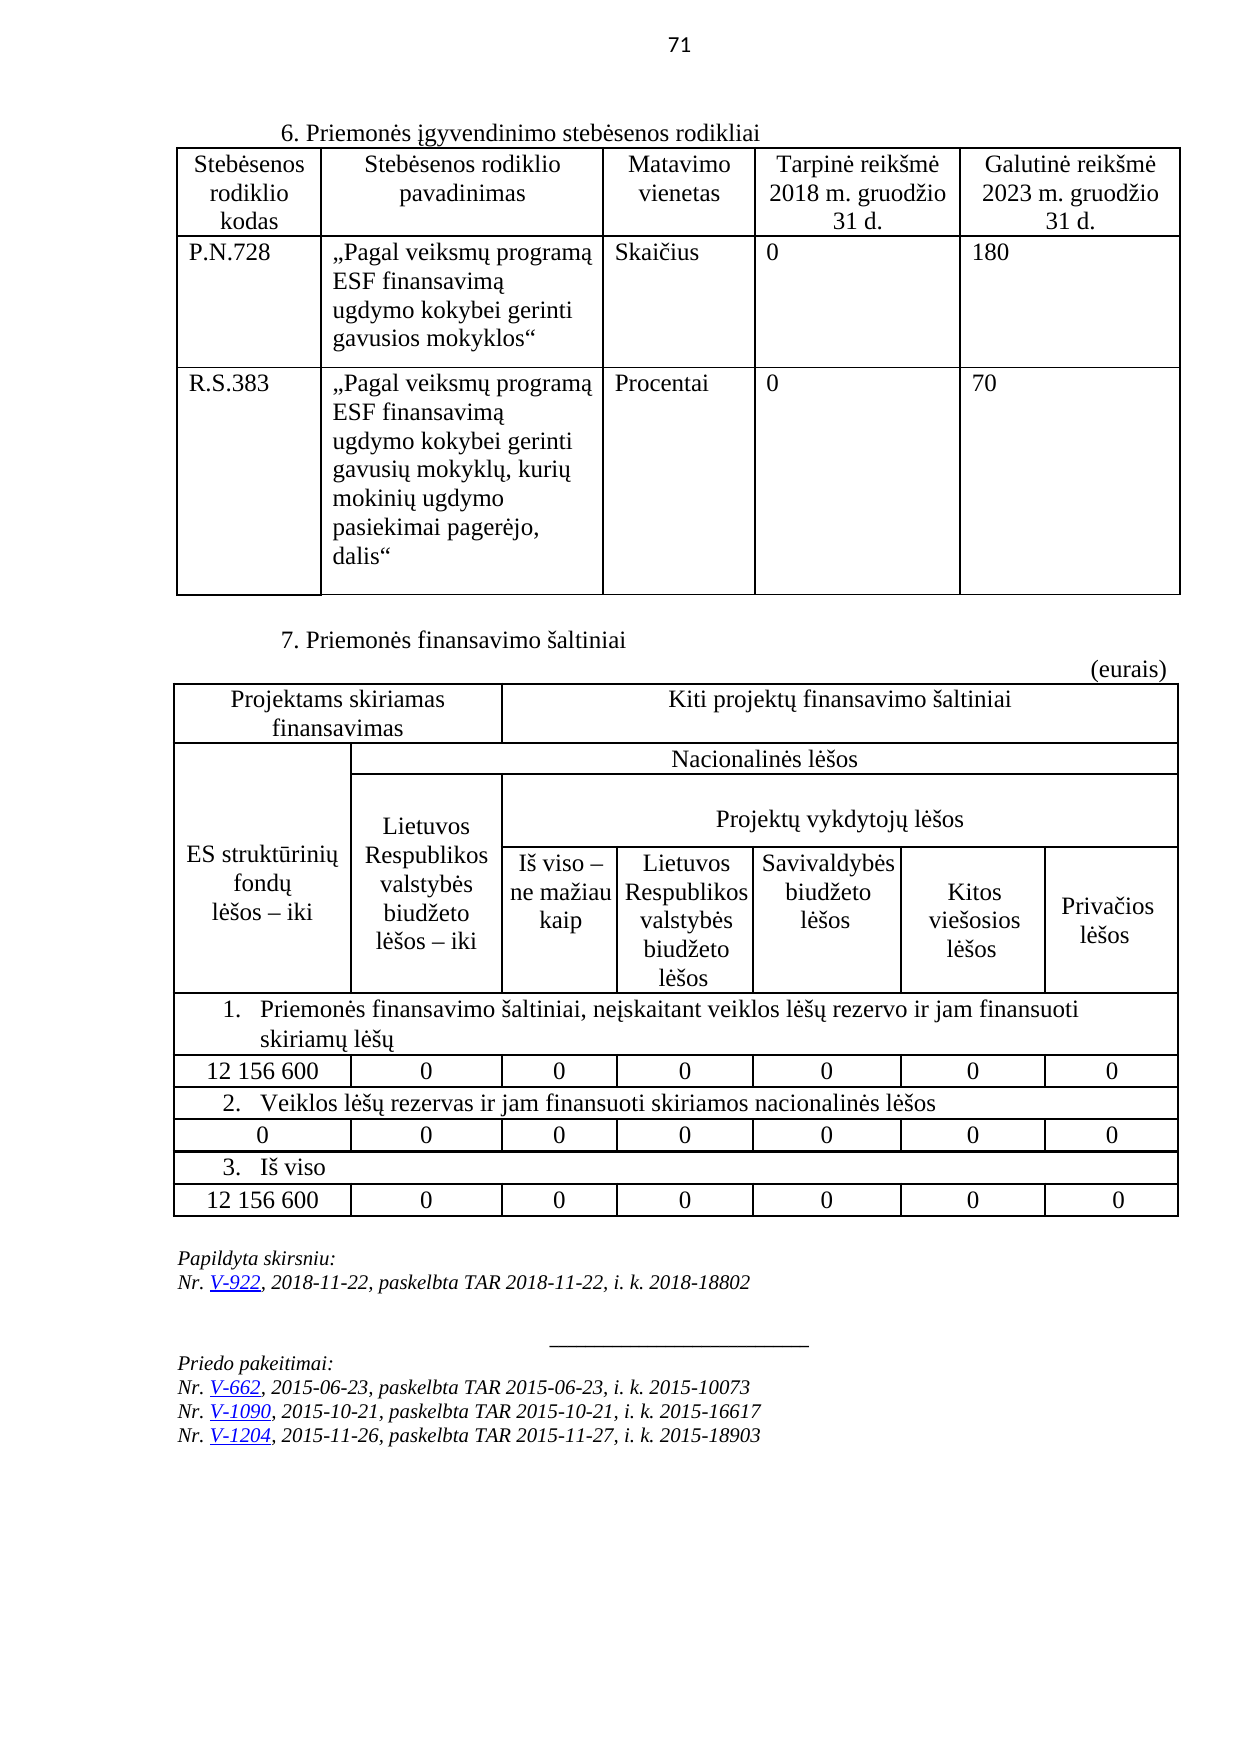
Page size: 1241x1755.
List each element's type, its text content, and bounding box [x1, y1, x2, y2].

text 7. Priemonės finansavimo šaltiniai [281, 625, 1181, 654]
table_cell 0 [902, 1056, 1044, 1086]
table_cell 180 [961, 237, 1179, 367]
text Nr. V-922, 2018-11-22, paskelbta TAR 2018-11-22, i. k. 2018-18802 [177, 1270, 1181, 1294]
table_cell 0 [756, 368, 959, 594]
table_cell 0 [618, 1056, 752, 1086]
table_cell 0 [503, 1185, 616, 1215]
table_cell 0 [1046, 1056, 1177, 1086]
table_cell Skaičius [604, 237, 754, 367]
text Papildyta skirsniu: [177, 1246, 1181, 1270]
table_cell 12 156 600 [175, 1185, 350, 1215]
table_header Kiti projektų finansavimo šaltiniai [503, 685, 1177, 742]
table_cell 0 [352, 1120, 501, 1150]
table_cell 0 [756, 237, 959, 367]
table_cell Procentai [604, 368, 754, 594]
table_cell Savivaldybės biudžeto lėšos [754, 848, 900, 992]
text Nr. V-1090, 2015-10-21, paskelbta TAR 2015-10-21, i. k. 2015-16617 [177, 1399, 1181, 1423]
table_cell P.N.728 [178, 237, 320, 367]
table_cell 0 [175, 1120, 350, 1150]
table_cell 0 [618, 1120, 752, 1150]
table_cell 0 [352, 1056, 501, 1086]
table_cell Lietuvos Respublikos valstybės biudžeto lėšos [618, 848, 752, 992]
table_cell 0 [1046, 1120, 1177, 1150]
table_cell Lietuvos Respublikos valstybės biudžeto lėšos – iki [352, 775, 501, 992]
table_cell 0 [754, 1056, 900, 1086]
text 6. Priemonės įgyvendinimo stebėsenos rodikliai [281, 118, 1181, 147]
table_header Tarpinė reikšmė 2018 m. gruodžio 31 d. [756, 149, 959, 235]
table_cell Nacionalinės lėšos [352, 744, 1177, 773]
table_cell Iš viso – ne mažiau kaip [503, 848, 616, 992]
text Priedo pakeitimai: [177, 1351, 1181, 1375]
table_cell 3. Iš viso [175, 1153, 1177, 1183]
table_cell Kitos viešosios lėšos [902, 848, 1044, 992]
text Nr. V-662, 2015-06-23, paskelbta TAR 2015-06-23, i. k. 2015-10073 [177, 1375, 1181, 1399]
table_cell Privačios lėšos [1046, 848, 1177, 992]
table_cell ES struktūrinių fondų lėšos – iki [175, 744, 350, 992]
table_cell 12 156 600 [175, 1056, 350, 1086]
text _____________________________ [177, 1322, 1181, 1351]
table_cell 0 [1046, 1185, 1177, 1215]
table_cell 0 [352, 1185, 501, 1215]
table_cell 2. Veiklos lėšų rezervas ir jam finansuoti skiriamos nacionalinės lėšos [175, 1088, 1177, 1118]
table_cell 0 [754, 1185, 900, 1215]
table_cell R.S.383 [178, 368, 320, 594]
table_header Projektams skiriamas finansavimas [175, 685, 501, 742]
table_cell 0 [754, 1120, 900, 1150]
table_cell „Pagal veiksmų programą ESF finansavimą ugdymo kokybei gerinti gavusių mokyklų, kurių mokinių ugdymo pasiekimai pagerėjo, dalis“ [322, 368, 602, 594]
table_header Stebėsenos rodiklio pavadinimas [322, 149, 602, 235]
table_cell 0 [503, 1120, 616, 1150]
text Nr. V-1204, 2015-11-26, paskelbta TAR 2015-11-27, i. k. 2015-18903 [177, 1423, 1181, 1447]
table_cell „Pagal veiksmų programą ESF finansavimą ugdymo kokybei gerinti gavusios mokyklos“ [322, 237, 602, 367]
table_cell 0 [902, 1185, 1044, 1215]
table_cell 0 [618, 1185, 752, 1215]
table_cell Projektų vykdytojų lėšos [503, 775, 1177, 846]
table_cell 0 [503, 1056, 616, 1086]
table_header Stebėsenos rodiklio kodas [178, 149, 320, 235]
table_cell 0 [902, 1120, 1044, 1150]
table_cell 70 [961, 368, 1179, 594]
table_cell 1. Priemonės finansavimo šaltiniai, neįskaitant veiklos lėšų rezervo ir jam finansuoti skiriamų lėšų [175, 994, 1177, 1054]
table_header Galutinė reikšmė 2023 m. gruodžio 31 d. [961, 149, 1179, 235]
table_header Matavimo vienetas [604, 149, 754, 235]
text (eurais) [281, 654, 1167, 682]
